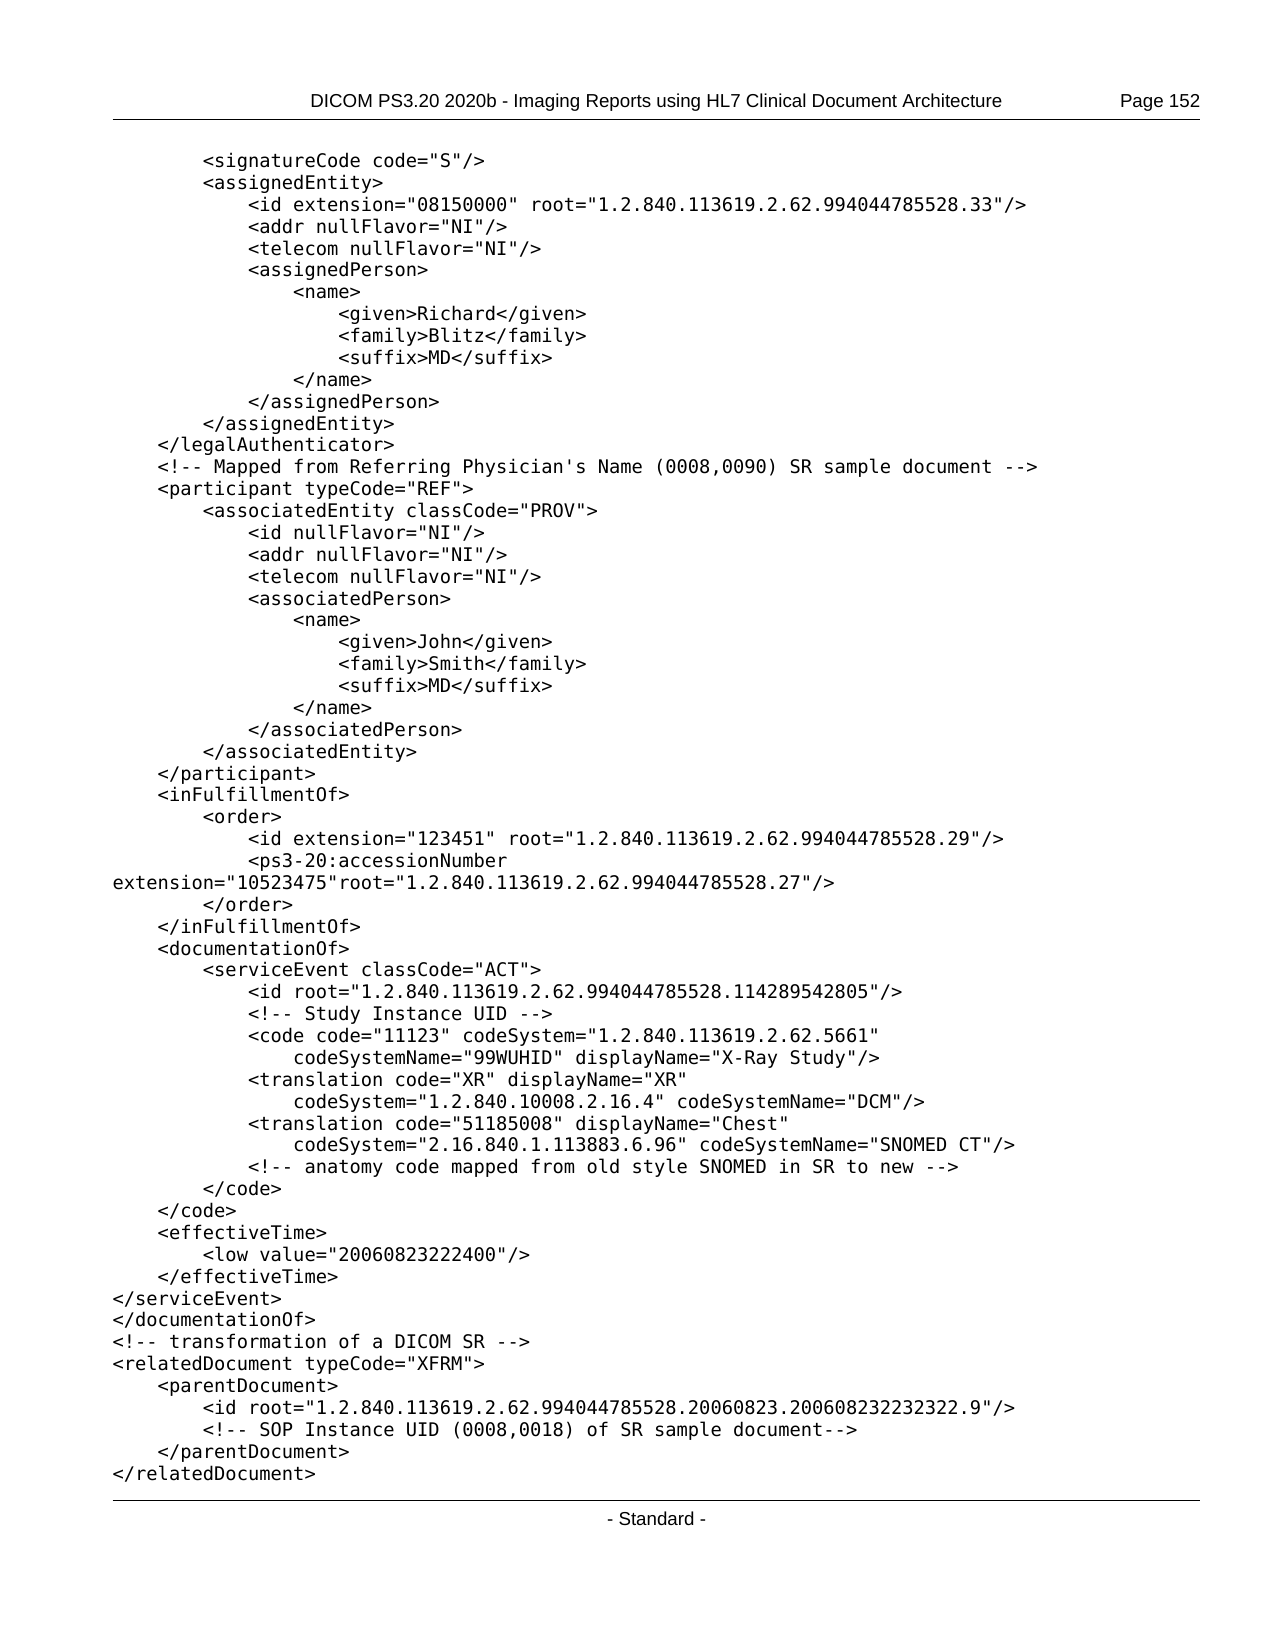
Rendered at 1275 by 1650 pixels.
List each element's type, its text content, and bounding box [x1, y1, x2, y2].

text <signatureCode code="S"/> <assignedEntity> <id extension="08150000" root="1.2.840.113619.2.62.994044785528.33"/> <addr nullFlavor="NI"/> <telecom nullFlavor="NI"/> <assignedPerson> <name> <given>Richard</given> <family>Blitz</family> <suffix>MD</suffix> </name> </assignedPerson> </assignedEntity> </legalAuthenticator> <!-- Mapped from Referring Physician's Name (0008,0090) SR sample document --> <participant typeCode="REF"> <associatedEntity classCode="PROV"> <id nullFlavor="NI"/> <addr nullFlavor="NI"/> <telecom nullFlavor="NI"/> <associatedPerson> <name> <given>John</given> <family>Smith</family> <suffix>MD</suffix> </name> </associatedPerson> </associatedEntity> </participant> <inFulfillmentOf> <order> <id extension="123451" root="1.2.840.113619.2.62.994044785528.29"/> <ps3-20:accessionNumber extension="10523475"root="1.2.840.113619.2.62.994044785528.27"/> </order> </inFulfillmentOf> <documentationOf> <serviceEvent classCode="ACT"> <id root="1.2.840.113619.2.62.994044785528.114289542805"/> <!-- Study Instance UID --> <code code="11123" codeSystem="1.2.840.113619.2.62.5661" codeSystemName="99WUHID" displayName="X-Ray Study"/> <translation code="XR" displayName="XR" codeSystem="1.2.840.10008.2.16.4" codeSystemName="DCM"/> <translation code="51185008" displayName="Chest" codeSystem="2.16.840.1.113883.6.96" codeSystemName="SNOMED CT"/> <!-- anatomy code mapped from old style SNOMED in SR to new --> </code> </code> <effectiveTime> <low value="20060823222400"/> </effectiveTime> </serviceEvent> </documentationOf> <!-- transformation of a DICOM SR --> <relatedDocument typeCode="XFRM"> <parentDocument> <id root="1.2.840.113619.2.62.994044785528.20060823.200608232232322.9"/> <!-- SOP Instance UID (0008,0018) of SR sample document--> </parentDocument> </relatedDocument> [112, 150, 1200, 1484]
